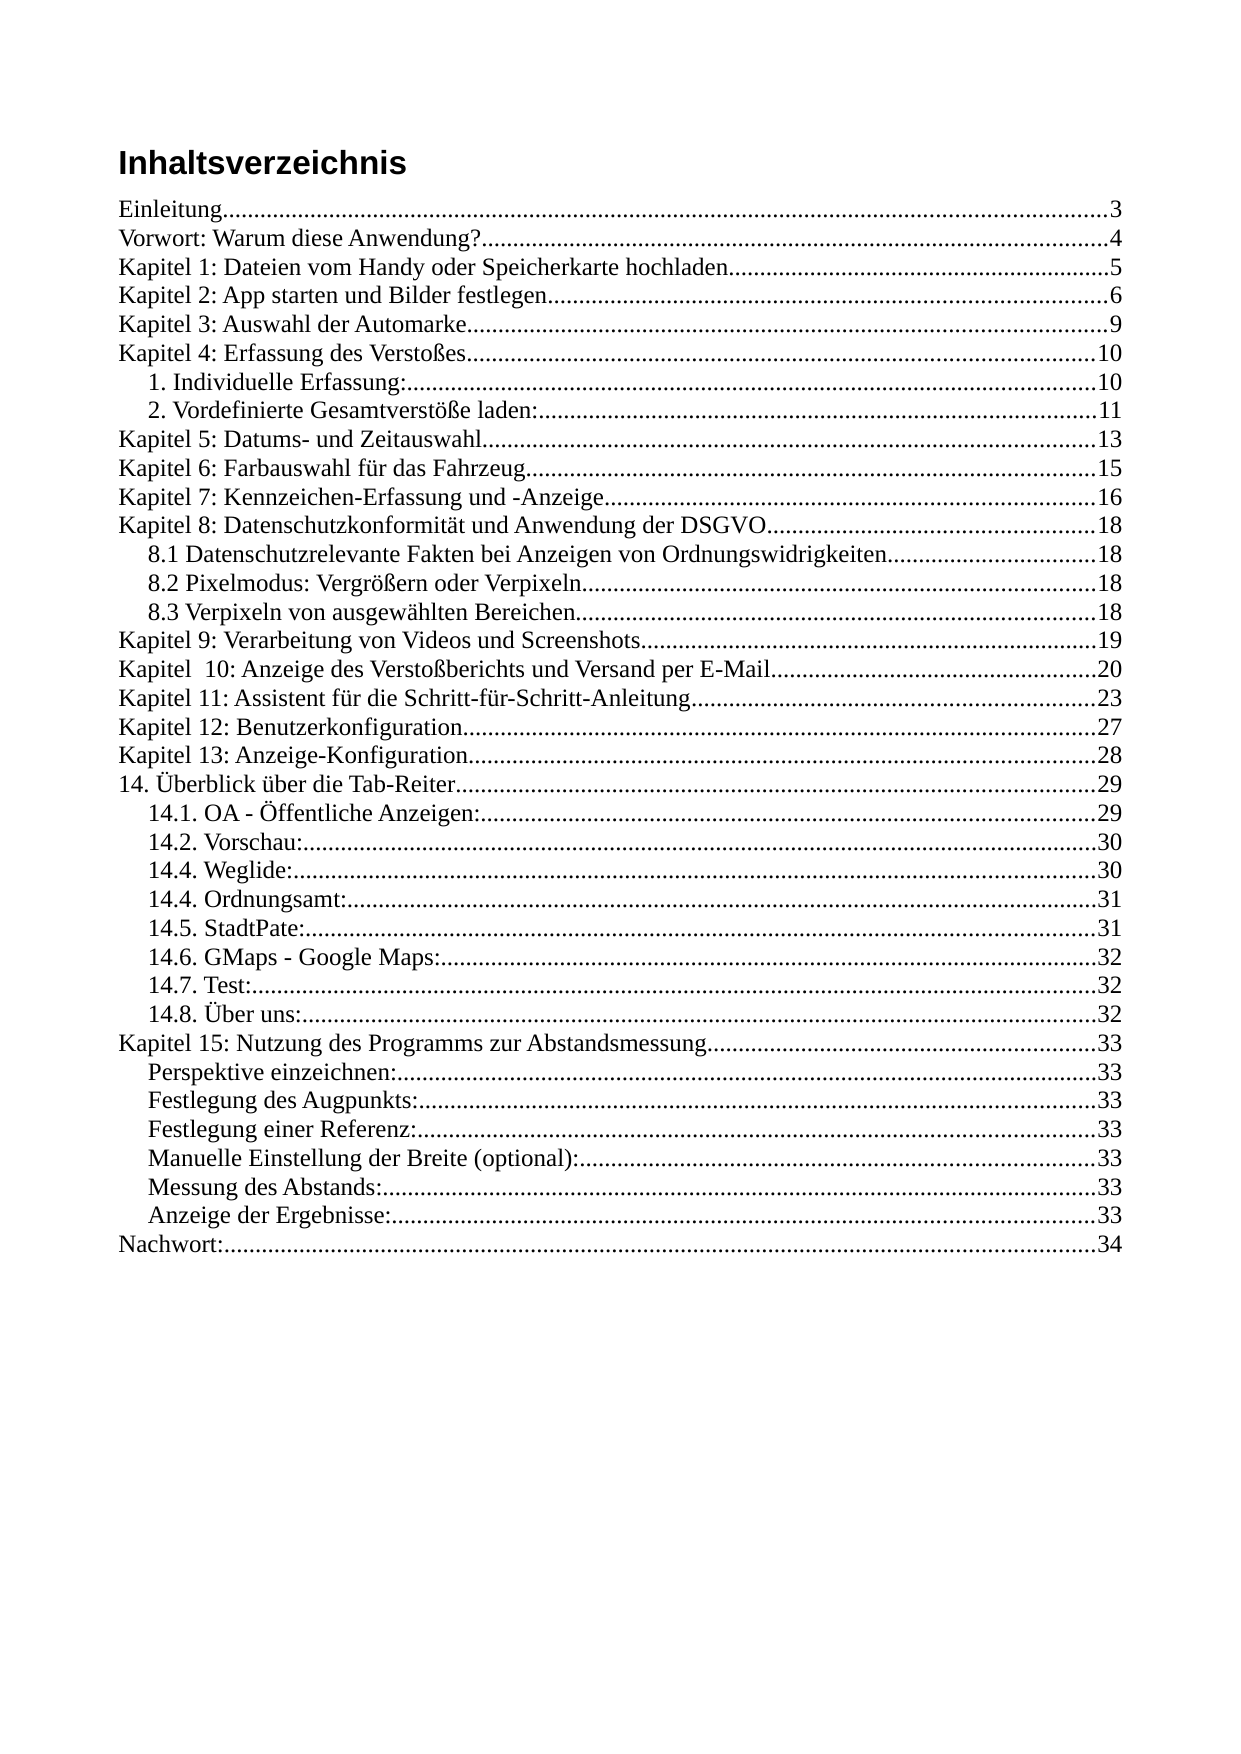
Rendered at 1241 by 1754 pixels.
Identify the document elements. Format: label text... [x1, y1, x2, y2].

text Kapitel 1: Dateien vom Handy oder Speicherkarte hochladen 5 [118, 252, 1122, 280]
text 14. Überblick über die Tab-Reiter 29 [118, 769, 1122, 798]
text 14.1. OA - Öffentliche Anzeigen: 29 [148, 798, 1122, 827]
text Kapitel 8: Datenschutzkonformität und Anwendung der DSGVO 18 [118, 510, 1122, 539]
text 14.7. Test: 32 [148, 970, 1122, 999]
text Manuelle Einstellung der Breite (optional): 33 [148, 1143, 1122, 1172]
text Kapitel 9: Verarbeitung von Videos und Screenshots 19 [118, 625, 1122, 654]
text 14.8. Über uns: 32 [148, 999, 1122, 1028]
text 8.1 Datenschutzrelevante Fakten bei Anzeigen von Ordnungswidrigkeiten 18 [148, 539, 1122, 568]
text 14.4. Ordnungsamt: 31 [148, 884, 1122, 913]
text Kapitel 6: Farbauswahl für das Fahrzeug 15 [118, 453, 1122, 482]
text Kapitel 5: Datums- und Zeitauswahl 13 [118, 424, 1122, 453]
text Festlegung einer Referenz: 33 [148, 1114, 1122, 1143]
text Kapitel 15: Nutzung des Programms zur Abstandsmessung 33 [118, 1028, 1122, 1057]
text Kapitel 2: App starten und Bilder festlegen 6 [118, 280, 1122, 309]
text Einleitung 3 [118, 194, 1122, 223]
text 8.2 Pixelmodus: Vergrößern oder Verpixeln 18 [148, 568, 1122, 597]
text Anzeige der Ergebnisse: 33 [148, 1200, 1122, 1229]
text Kapitel 4: Erfassung des Verstoßes 10 [118, 338, 1122, 367]
text Perspektive einzeichnen: 33 [148, 1057, 1122, 1085]
text Nachwort: 34 [118, 1229, 1122, 1258]
text Festlegung des Augpunkts: 33 [148, 1085, 1122, 1114]
text 14.2. Vorschau: 30 [148, 827, 1122, 855]
text Kapitel 10: Anzeige des Verstoßberichts und Versand per E-Mail 20 [118, 654, 1122, 683]
text 14.5. StadtPate: 31 [148, 913, 1122, 942]
text 8.3 Verpixeln von ausgewählten Bereichen 18 [148, 597, 1122, 625]
text Kapitel 7: Kennzeichen-Erfassung und -Anzeige 16 [118, 482, 1122, 510]
text Kapitel 13: Anzeige-Konfiguration 28 [118, 740, 1122, 769]
subtitle Inhaltsverzeichnis [118, 143, 1122, 182]
text 14.4. Weglide: 30 [148, 855, 1122, 884]
text Messung des Abstands: 33 [148, 1172, 1122, 1200]
text 2. Vordefinierte Gesamtverstöße laden: 11 [148, 395, 1122, 424]
text 1. Individuelle Erfassung: 10 [148, 367, 1122, 395]
text 14.6. GMaps - Google Maps: 32 [148, 942, 1122, 970]
text Kapitel 3: Auswahl der Automarke 9 [118, 309, 1122, 338]
text Kapitel 12: Benutzerkonfiguration 27 [118, 712, 1122, 740]
text Kapitel 11: Assistent für die Schritt-für-Schritt-Anleitung 23 [118, 683, 1122, 712]
text Vorwort: Warum diese Anwendung? 4 [118, 223, 1122, 252]
